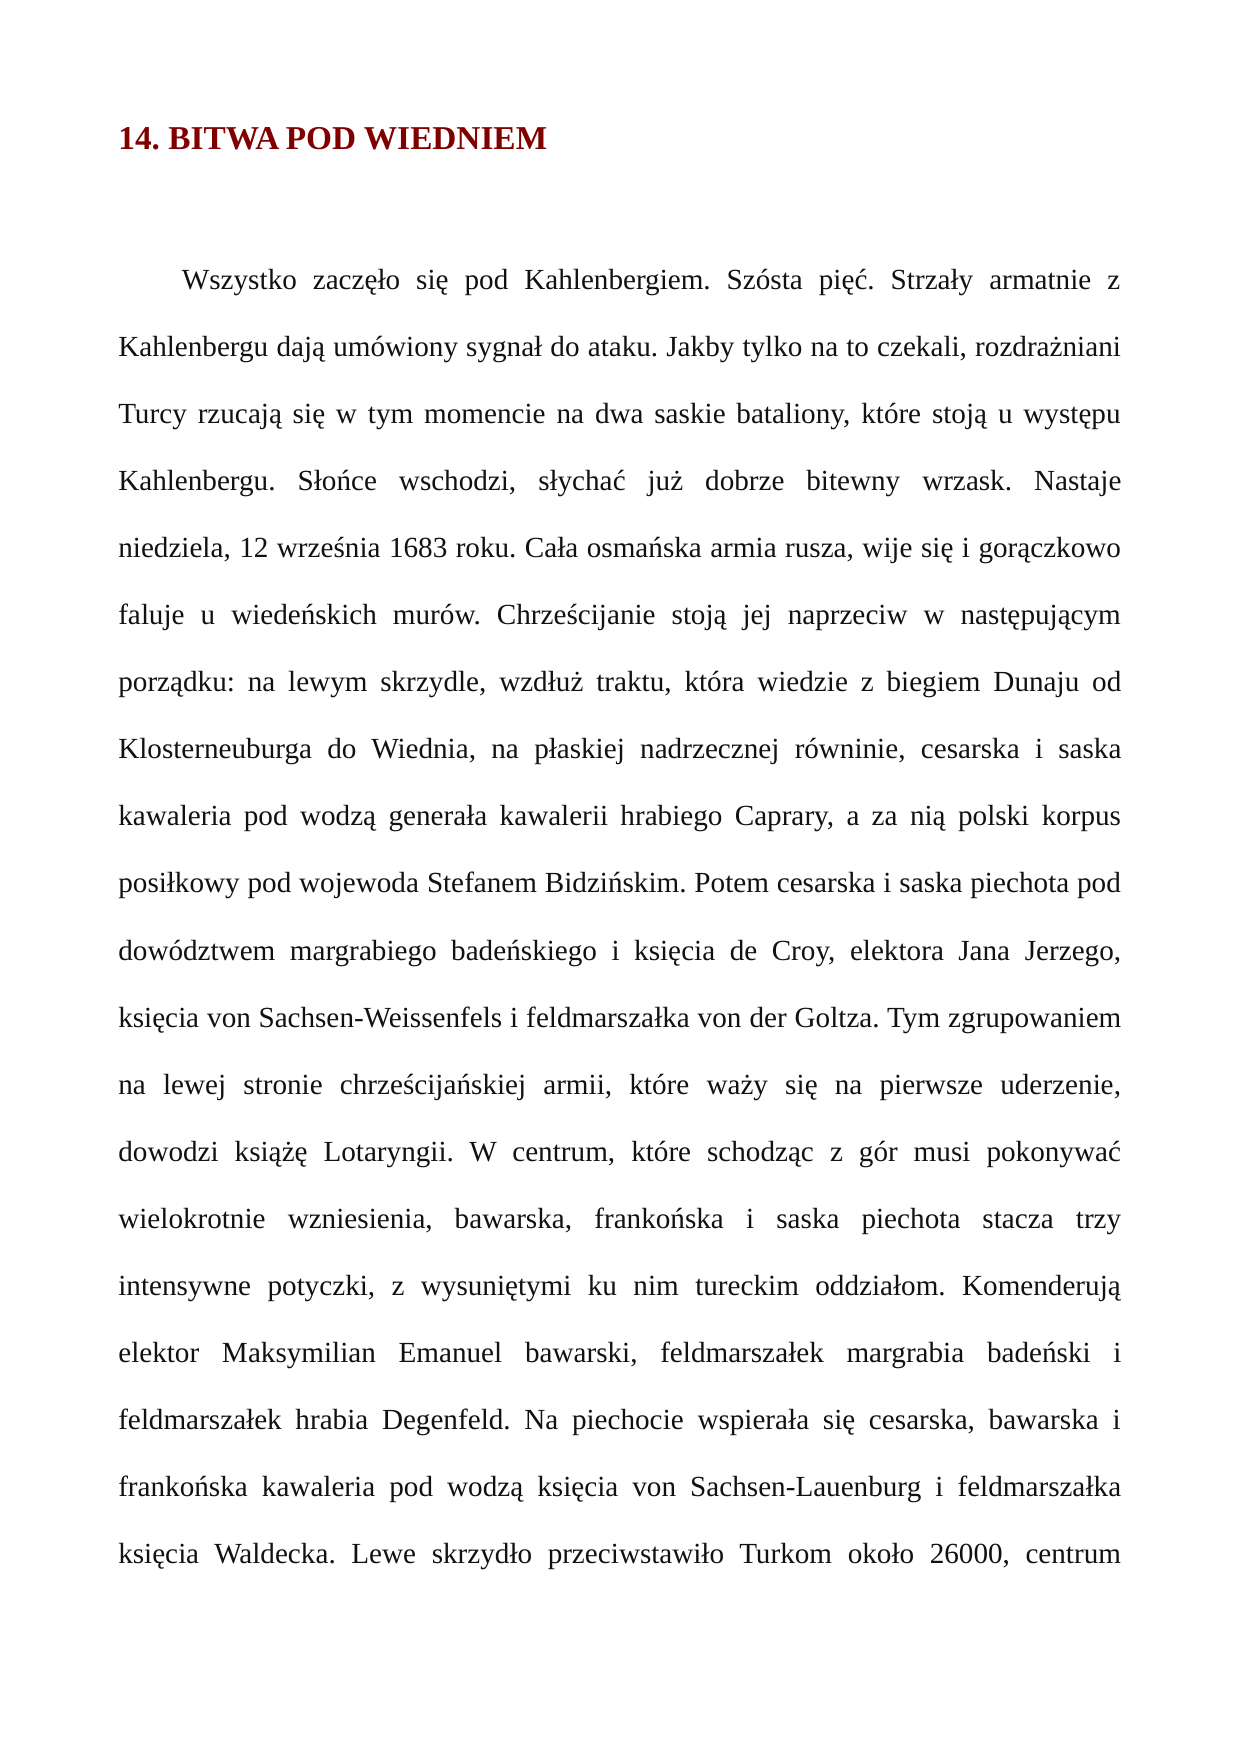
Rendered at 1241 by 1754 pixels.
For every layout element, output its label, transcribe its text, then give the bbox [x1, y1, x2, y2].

text Wszystko zaczęło się pod Kahlenbergiem. Szósta pięć. Strzały armatnie z Kahlenbergu dają umówiony sygnał do ataku. Jakby tylko na to czekali, rozdrażniani Turcy rzucają się w tym momencie na dwa saskie bataliony, które stoją u występu Kahlenbergu. Słońce wschodzi, słychać już dobrze bitewny wrzask. Nastaje niedziela, 12 września 1683 roku. Cała osmańska armia rusza, wije się i gorączkowo faluje u wiedeńskich murów. Chrześcijanie stoją jej naprzeciw w następującym porządku: na lewym skrzydle, wzdłuż traktu, która wiedzie z biegiem Dunaju od Klosterneuburga do Wiednia, na płaskiej nadrzecznej równinie, cesarska i saska kawaleria pod wodzą generała kawalerii hrabiego Caprary, a za nią polski korpus posiłkowy pod wojewoda Stefanem Bidzińskim. Potem cesarska i saska piechota pod dowództwem margrabiego badeńskiego i księcia de Croy, elektora Jana Jerzego, księcia von Sachsen-Weissenfels i feldmarszałka von der Goltza. Tym zgrupowaniem na lewej stronie chrześcijańskiej armii, które waży się na pierwsze uderzenie, dowodzi książę Lotaryngii. W centrum, które schodząc z gór musi pokonywać wielokrotnie wzniesienia, bawarska, frankońska i saska piechota stacza trzy intensywne potyczki, z wysuniętymi ku nim tureckim oddziałom. Komenderują elektor Maksymilian Emanuel bawarski, feldmarszałek margrabia badeński i feldmarszałek hrabia Degenfeld. Na piechocie wspierała się cesarska, bawarska i frankońska kawaleria pod wodzą księcia von Sachsen-Lauenburg i feldmarszałka księcia Waldecka. Lewe skrzydło przeciwstawiło Turkom około 26000, centrum [118, 262, 1122, 1570]
text 14. BITWA POD WIEDNIEM [118, 118, 1122, 156]
